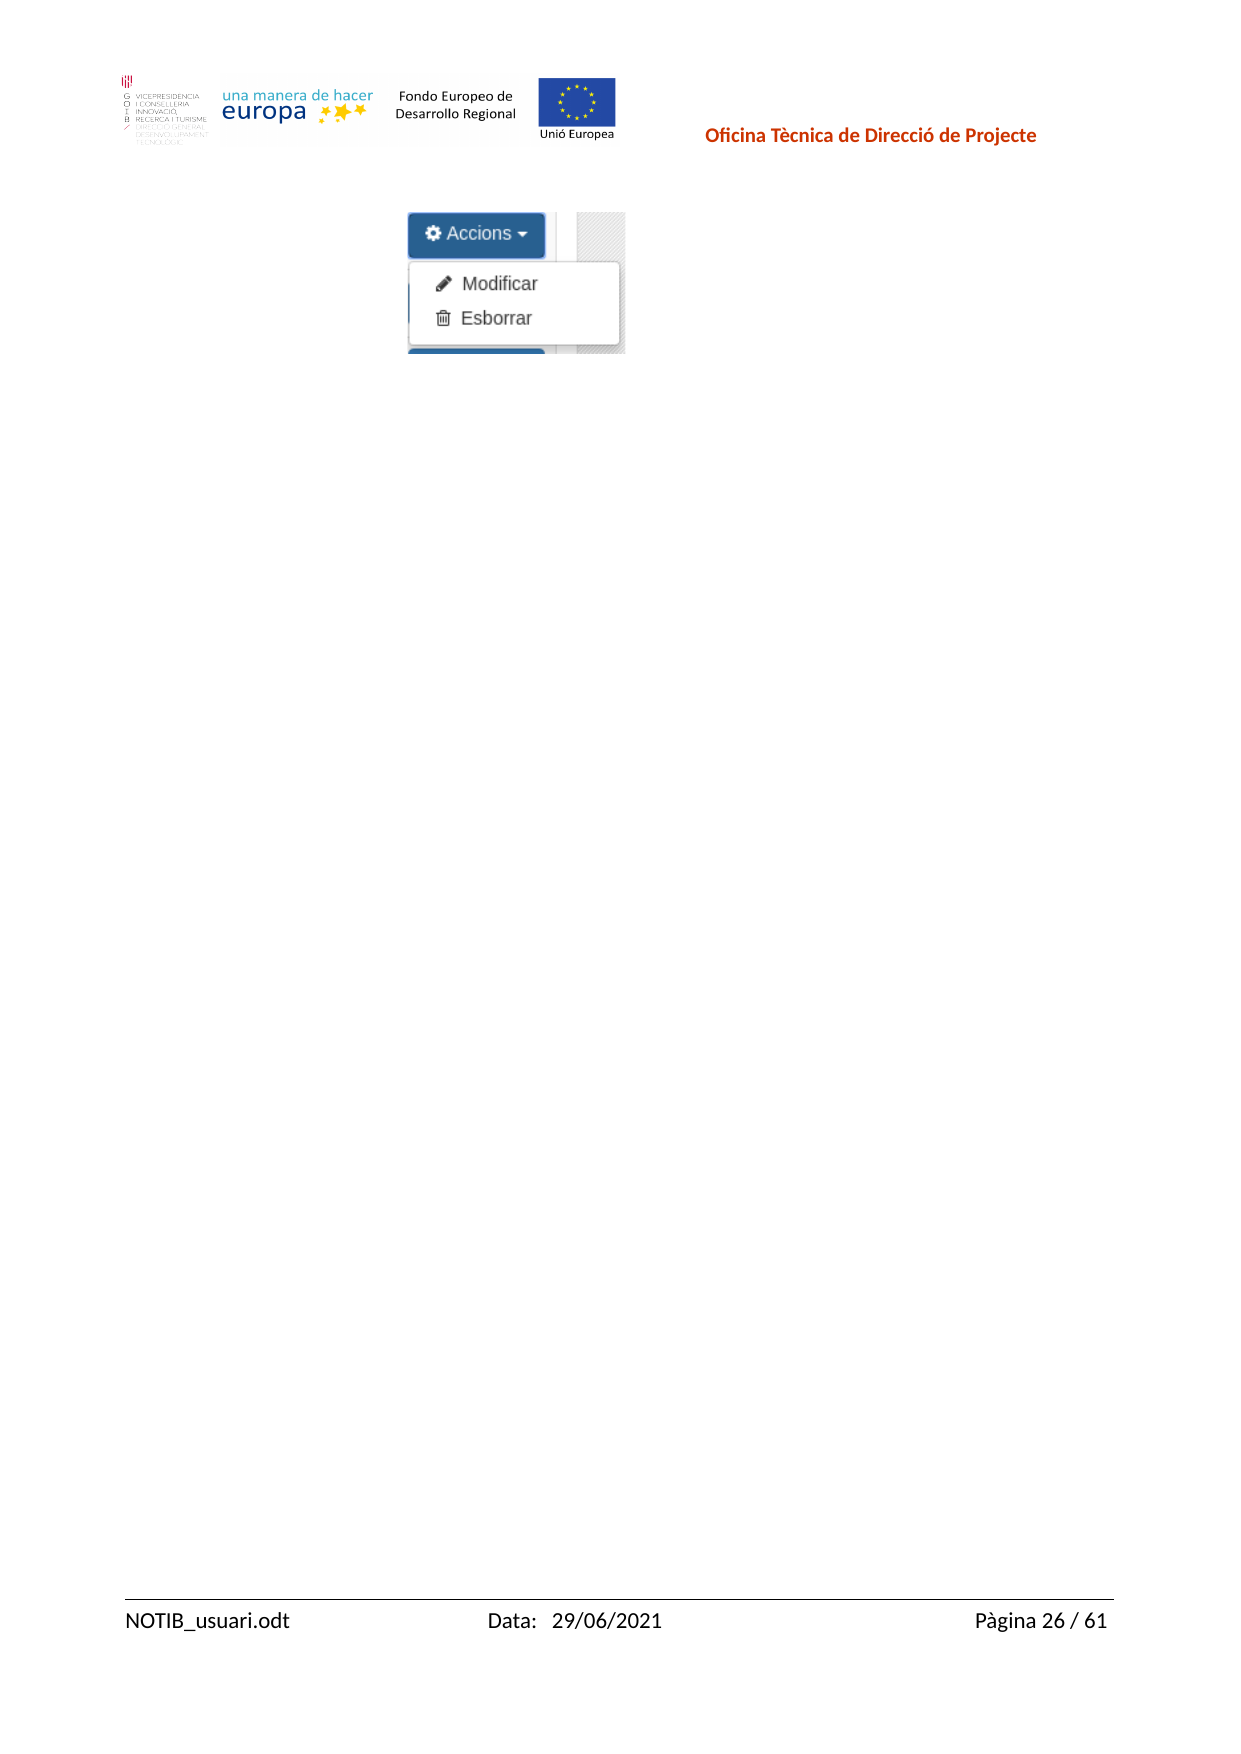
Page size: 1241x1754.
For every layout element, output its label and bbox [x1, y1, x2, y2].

picture [219, 73, 621, 147]
picture [118, 73, 213, 147]
picture [407, 212, 626, 354]
